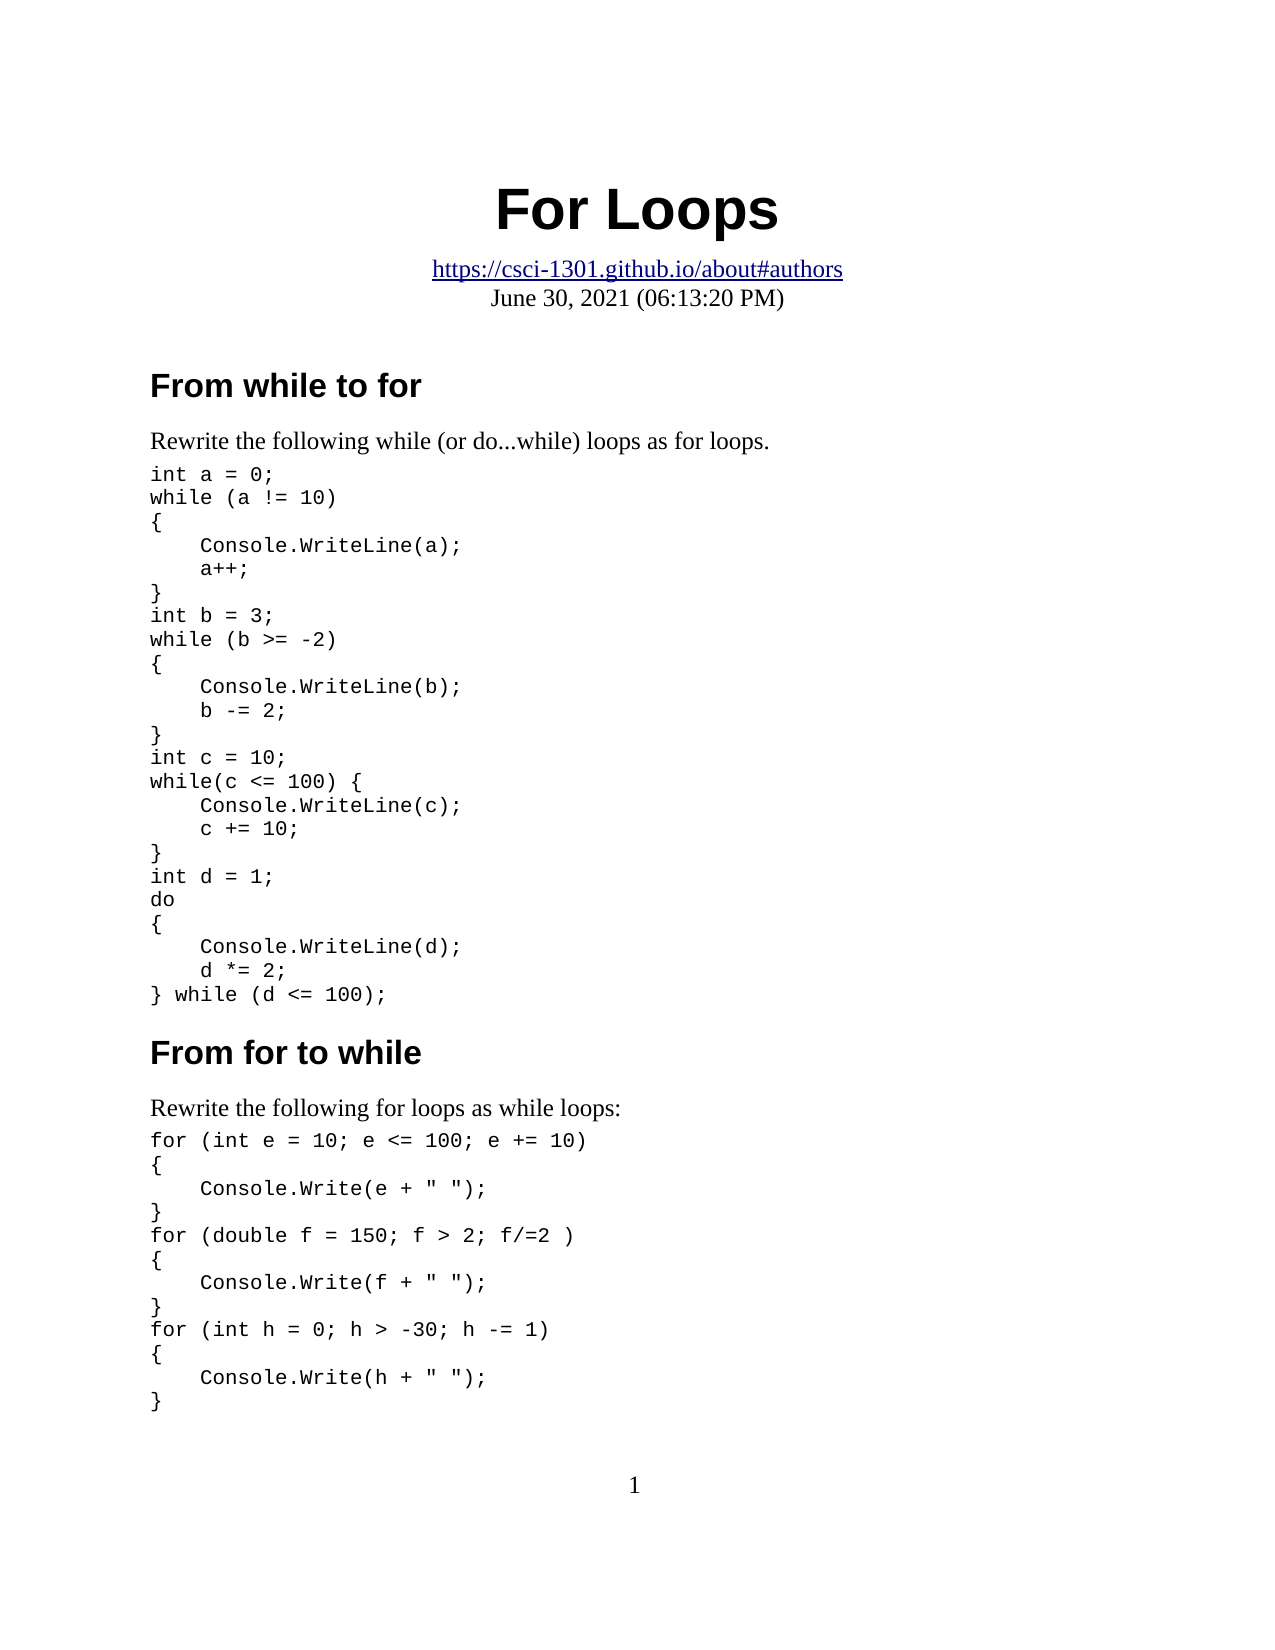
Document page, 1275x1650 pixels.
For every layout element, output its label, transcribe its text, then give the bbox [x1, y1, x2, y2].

text Console.Write(e + " "); [150, 1178, 1125, 1201]
text while (b >= -2) [150, 629, 1125, 653]
text { [150, 653, 1125, 676]
text { [150, 1343, 1125, 1367]
text int d = 1; [150, 866, 1125, 889]
text for (double f = 150; f > 2; f/=2 ) [150, 1225, 1125, 1248]
text Console.WriteLine(a); [150, 534, 1125, 558]
text https://csci-1301.github.io/about#authors [150, 254, 1125, 283]
text d *= 2; [150, 960, 1125, 984]
text Console.WriteLine(b); [150, 676, 1125, 700]
text Rewrite the following for loops as while loops: [150, 1093, 1125, 1121]
text do [150, 889, 1125, 913]
text { [150, 1248, 1125, 1272]
text int c = 10; [150, 747, 1125, 771]
text { [150, 913, 1125, 937]
text Console.WriteLine(d); [150, 937, 1125, 960]
text int a = 0; [150, 464, 1125, 487]
text while (a != 10) [150, 487, 1125, 511]
text } [150, 724, 1125, 747]
text Console.Write(f + " "); [150, 1272, 1125, 1296]
text b -= 2; [150, 700, 1125, 724]
text Console.Write(h + " "); [150, 1367, 1125, 1390]
text } [150, 842, 1125, 866]
text Rewrite the following while (or do...while) loops as for loops. [150, 426, 1125, 455]
subtitle From for to while [150, 1032, 1125, 1071]
text } [150, 1201, 1125, 1225]
text c += 10; [150, 818, 1125, 842]
text Console.WriteLine(c); [150, 795, 1125, 818]
text for (int h = 0; h > -30; h -= 1) [150, 1319, 1125, 1343]
text } [150, 1390, 1125, 1414]
text } while (d <= 100); [150, 984, 1125, 1007]
text { [150, 1154, 1125, 1178]
text } [150, 1296, 1125, 1319]
title For Loops [150, 175, 1125, 242]
text June 30, 2021 (06:13:20 PM) [150, 283, 1125, 312]
text while(c <= 100) { [150, 771, 1125, 795]
text for (int e = 10; e <= 100; e += 10) [150, 1130, 1125, 1154]
subtitle From while to for [150, 366, 1125, 404]
text int b = 3; [150, 606, 1125, 629]
text } [150, 582, 1125, 606]
text a++; [150, 558, 1125, 582]
text { [150, 511, 1125, 534]
